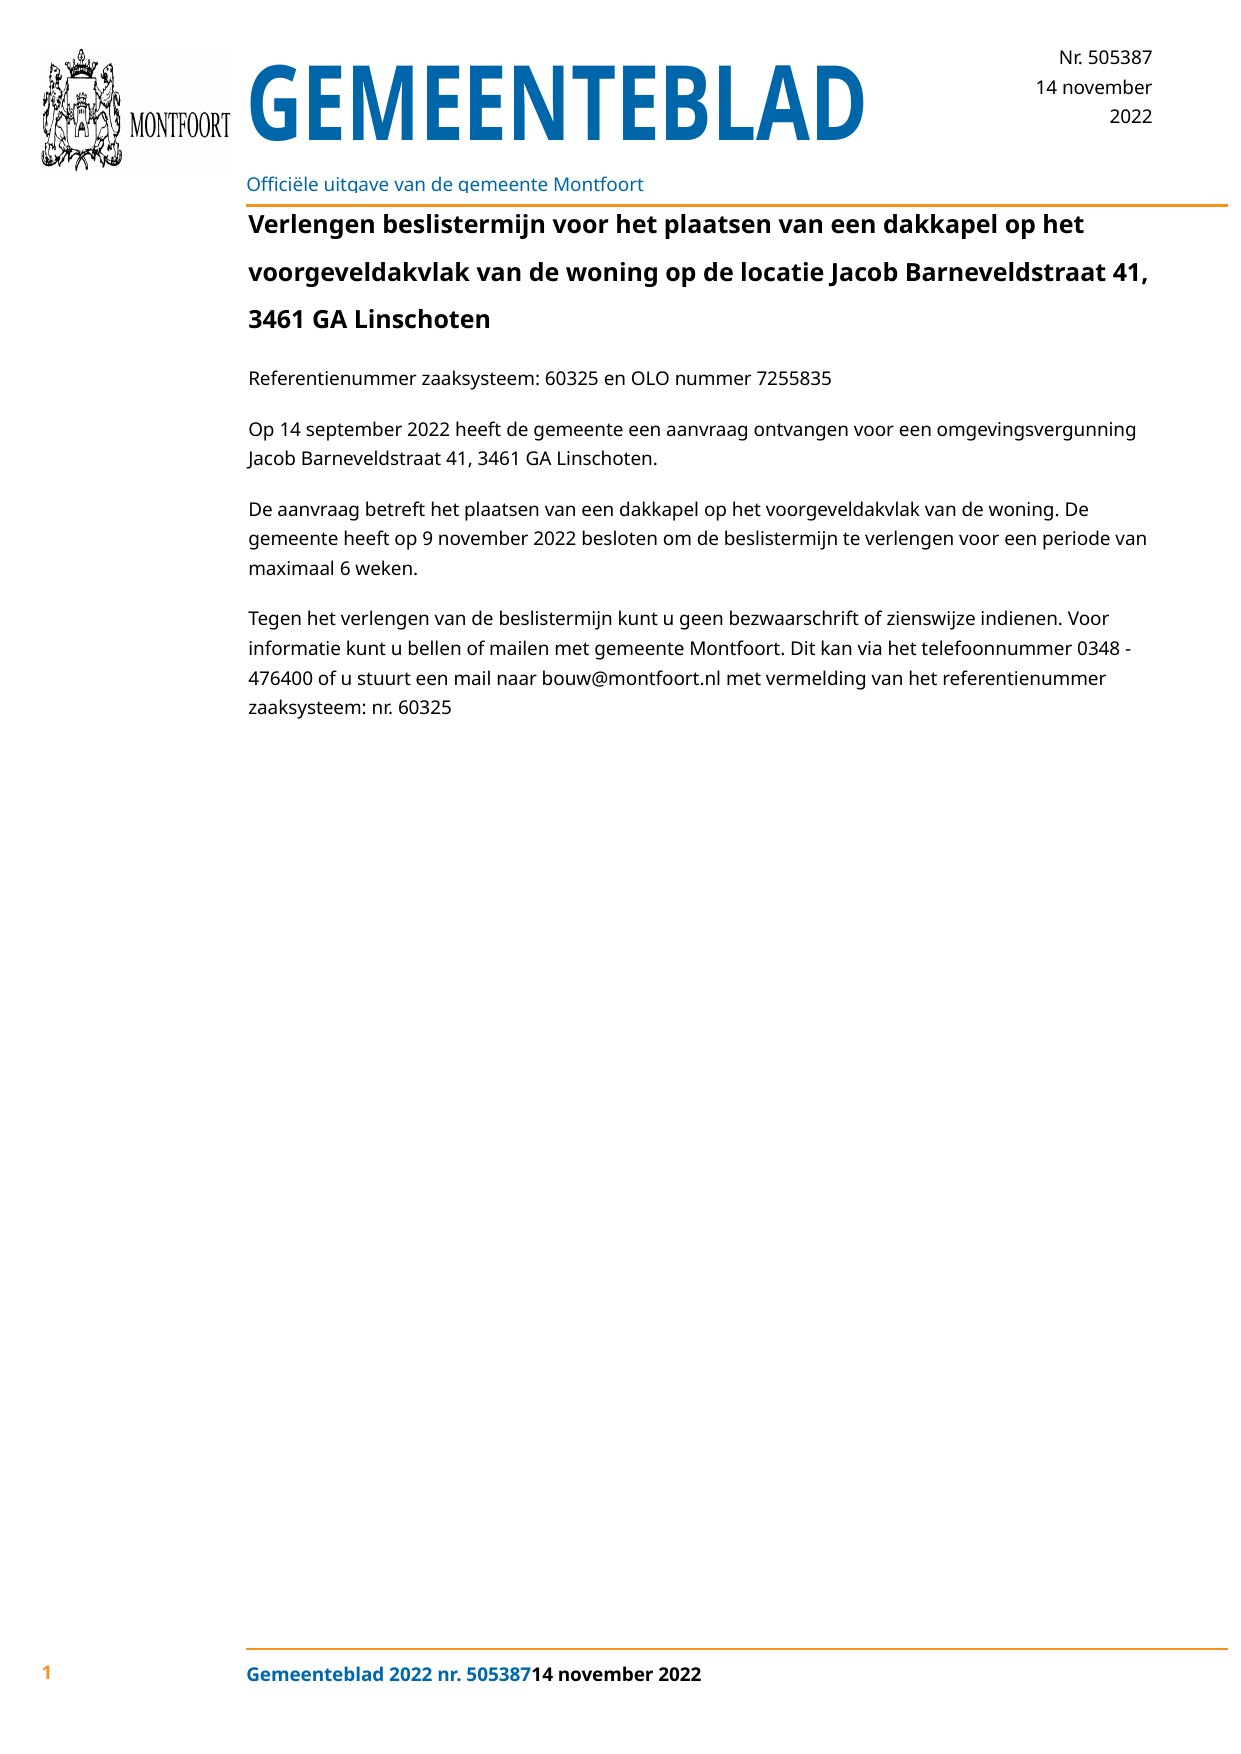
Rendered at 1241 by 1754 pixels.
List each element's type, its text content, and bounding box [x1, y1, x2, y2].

text Tegen het verlengen van de beslistermijn kunt u geen bezwaarschrift of zienswijze indienen. Voor informatie kunt u bellen of mailen met gemeente Montfoort. Dit kan via het telefoonnummer 0348 - 476400 of u stuurt een mail naar bouw@montfoort.nl met vermelding van het referentienummer zaaksysteem: nr. 60325 [248, 606, 1152, 720]
text Referentienummer zaaksysteem: 60325 en OLO nummer 7255835 [248, 366, 1152, 391]
text Op 14 september 2022 heeft de gemeente een aanvraag ontvangen voor een omgevingsvergunning Jacob Barneveldstraat 41, 3461 GA Linschoten. [248, 416, 1152, 471]
picture [41, 47, 231, 172]
text Verlengen beslistermijn voor het plaatsen van een dakkapel op het voorgeveldakvlak van de woning op de locatie Jacob Barneveldstraat 41, 3461 GA Linschoten [248, 207, 1152, 336]
text De aanvraag betreft het plaatsen van een dakkapel op het voorgeveldakvlak van de woning. De gemeente heeft op 9 november 2022 besloten om de beslistermijn te verlengen voor een periode van maximaal 6 weken. [248, 496, 1152, 581]
